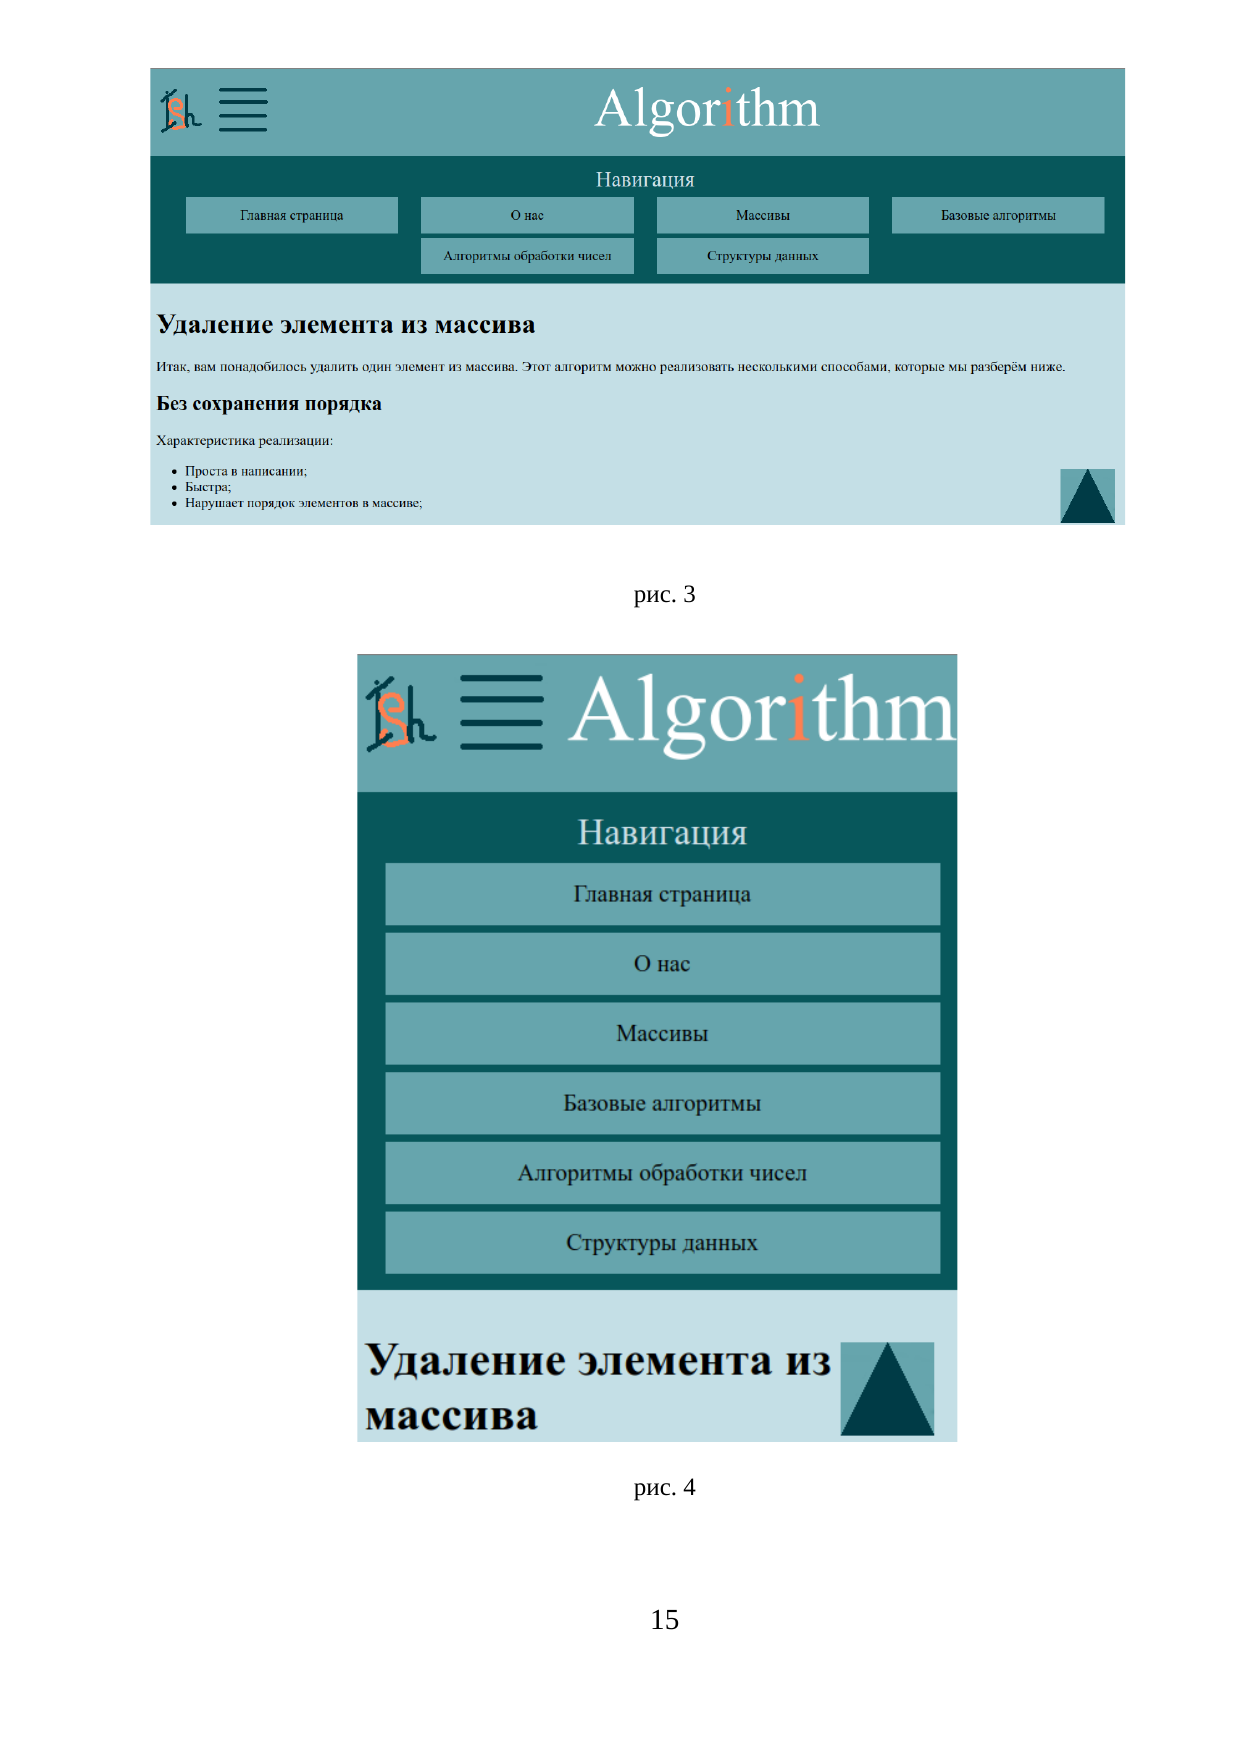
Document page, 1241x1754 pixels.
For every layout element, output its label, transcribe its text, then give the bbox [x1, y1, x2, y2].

picture [150, 68, 1126, 525]
text рис. 3 [177, 579, 1152, 608]
text рис. 4 [177, 1472, 1152, 1501]
picture [357, 654, 958, 1442]
